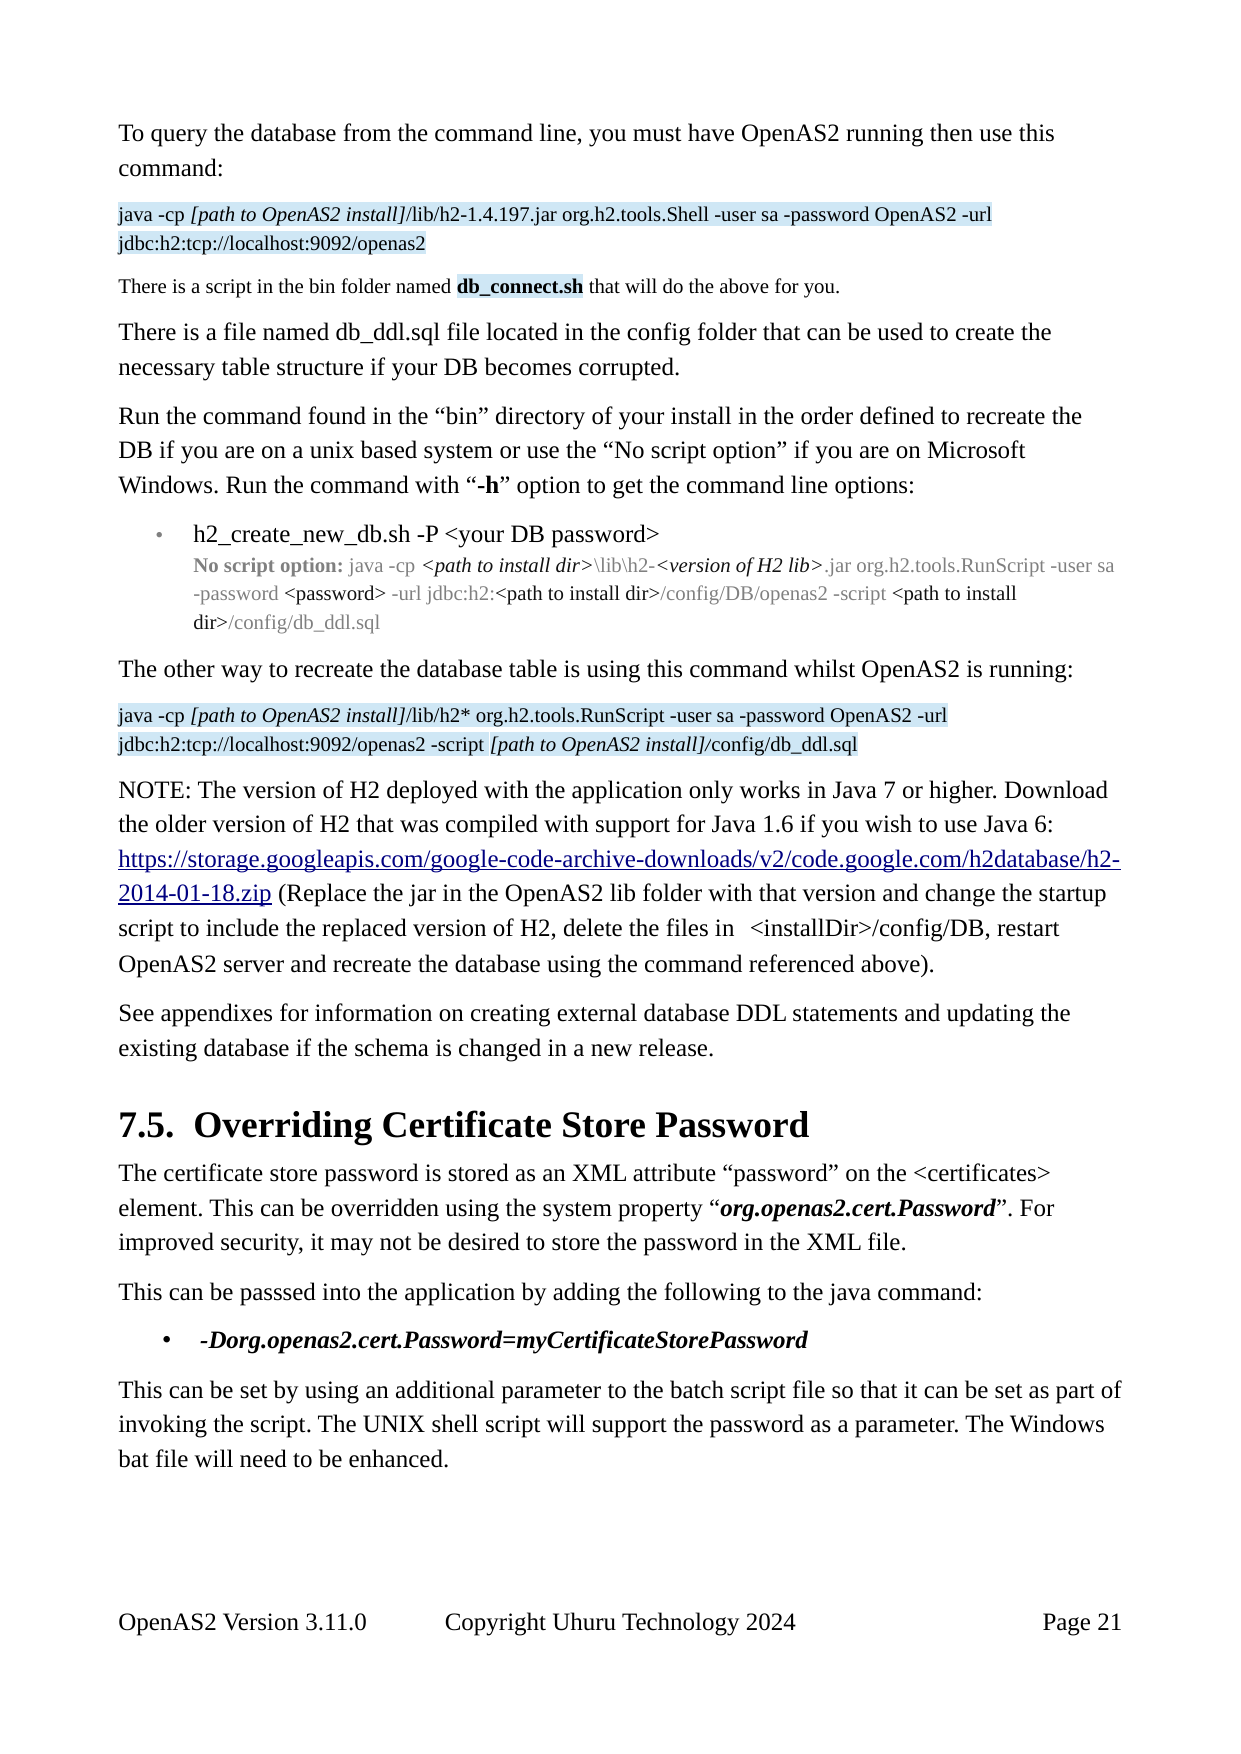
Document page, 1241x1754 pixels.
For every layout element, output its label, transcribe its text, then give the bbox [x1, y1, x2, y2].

list -Dorg.openas2.cert.Password=myCertificateStorePassword [162, 1326, 1122, 1354]
text Run the command found in the “bin” directory of your install in the order defined to recreate the DB if you are on a unix based system or use the “No script option” if you are on Microsoft Windows. Run the command with “-h” option to get the command line options: [118, 401, 1122, 499]
text To query the database from the command line, you must have OpenAS2 running then use this command: [118, 118, 1122, 181]
list h2_create_new_db.sh -P <your DB password> No script option: java -cp <path to install dir>\lib\h2-<version of H2 lib>.jar org.h2.tools.RunScript -user sa -password <password> -url jdbc:h2:<path to install dir>/config/DB/openas2 -script <path to install dir>/config/db_ddl.sql [156, 519, 1122, 634]
text The certificate store password is stored as an XML attribute “password” on the <certificates> element. This can be overridden using the system property “org.openas2.cert.Password”. For improved security, it may not be desired to store the password in the XML file. [118, 1158, 1122, 1256]
text This can be passsed into the application by adding the following to the java command: [118, 1277, 1122, 1305]
text NOTE: The version of H2 deployed with the application only works in Java 7 or higher. Download the older version of H2 that was compiled with support for Java 1.6 if you wish to use Java 6: https://storage.googleapis.com/google-code-archive-downloads/v2/code.google.com/h2database/h2-2014-01-18.zip (Replace the jar in the OpenAS2 lib folder with that version and change the startup script to include the replaced version of H2, delete the files in <installDir>/config/DB, restart OpenAS2 server and recreate the database using the command referenced above). [118, 775, 1122, 978]
text This can be set by using an additional parameter to the batch script file so that it can be set as part of invoking the script. The UNIX shell script will support the password as a parameter. The Windows bat file will need to be enhanced. [118, 1375, 1122, 1472]
text There is a script in the bin folder named db_connect.sh that will do the above for you. [118, 274, 1122, 298]
subtitle Overriding Certificate Store Password [118, 1103, 1122, 1146]
text The other way to recreate the database table is using this command whilst OpenAS2 is running: [118, 654, 1122, 682]
text There is a file named db_ddl.sql file located in the config folder that can be used to create the necessary table structure if your DB becomes corrupted. [118, 317, 1122, 381]
text java -cp [path to OpenAS2 install]/lib/h2* org.h2.tools.RunScript -user sa -password OpenAS2 -url jdbc:h2:tcp://localhost:9092/openas2 -script [path to OpenAS2 install]/config/db_ddl.sql [118, 703, 1122, 756]
text java -cp [path to OpenAS2 install]/lib/h2-1.4.197.jar org.h2.tools.Shell -user sa -password OpenAS2 -url jdbc:h2:tcp://localhost:9092/openas2 [118, 202, 1122, 254]
text See appendixes for information on creating external database DDL statements and updating the existing database if the schema is changed in a new release. [118, 998, 1122, 1062]
